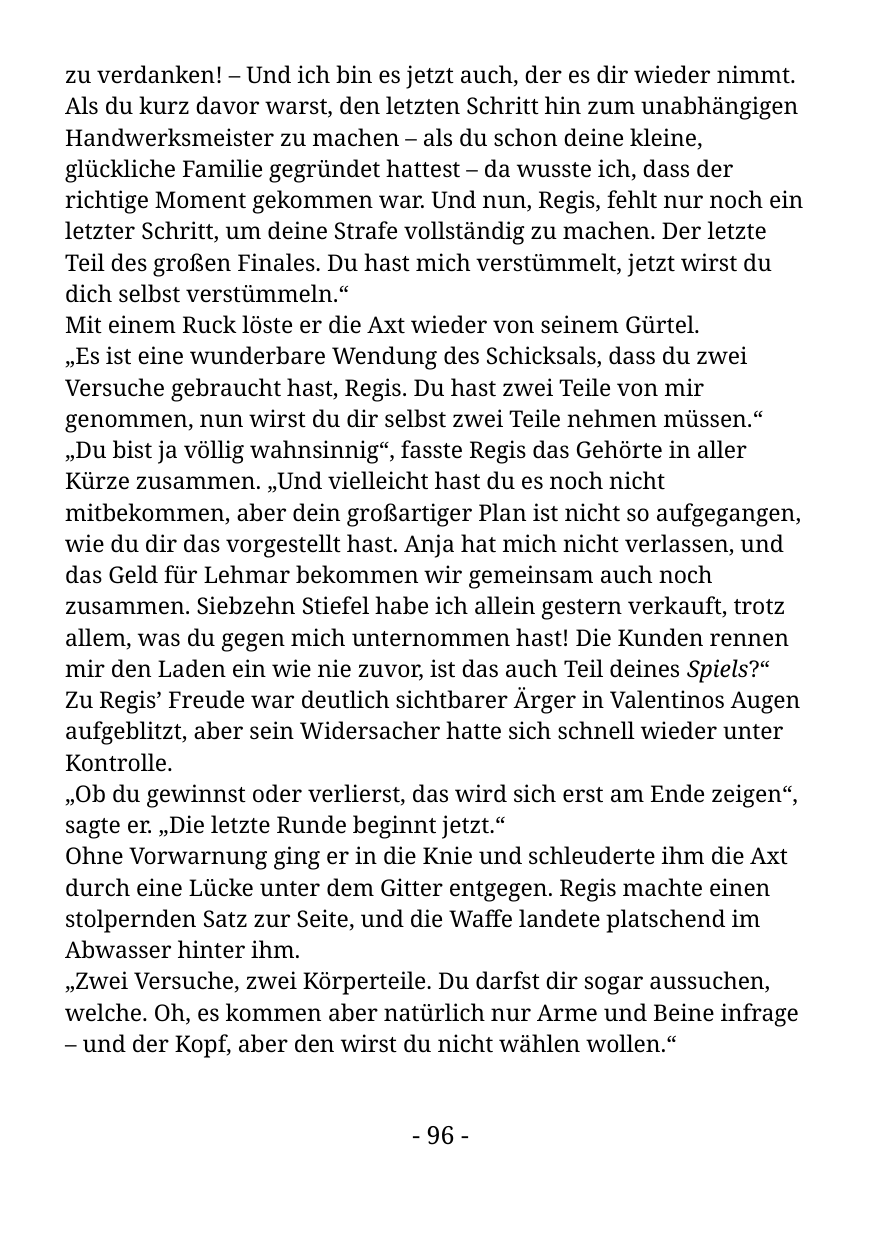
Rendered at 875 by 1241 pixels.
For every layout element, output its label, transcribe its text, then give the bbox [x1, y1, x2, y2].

text zu verdanken! – Und ich bin es jetzt auch, der es dir wieder nimmt. Als du kurz davor warst, den letzten Schritt hin zum unabhängigen Handwerksmeister zu machen – als du schon deine kleine, glückliche Familie gegründet hattest – da wusste ich, dass der richtige Moment gekommen war. Und nun, Regis, fehlt nur noch ein letzter Schritt, um deine Strafe vollständig zu machen. Der letzte Teil des großen Finales. Du hast mich verstümmelt, jetzt wirst du dich selbst verstümmeln.“ Mit einem Ruck löste er die Axt wieder von seinem Gürtel. „Es ist eine wunderbare Wendung des Schicksals, dass du zwei Versuche gebraucht hast, Regis. Du hast zwei Teile von mir genommen, nun wirst du dir selbst zwei Teile nehmen müssen.“ „Du bist ja völlig wahnsinnig“, fasste Regis das Gehörte in aller Kürze zusammen. „Und vielleicht hast du es noch nicht mitbekommen, aber dein großartiger Plan ist nicht so aufgegangen, wie du dir das vorgestellt hast. Anja hat mich nicht verlassen, und das Geld für Lehmar bekommen wir gemeinsam auch noch zusammen. Siebzehn Stiefel habe ich allein gestern verkauft, trotz allem, was du gegen mich unternommen hast! Die Kunden rennen mir den Laden ein wie nie zuvor, ist das auch Teil deines Spiels?“ Zu Regis’ Freude war deutlich sichtbarer Ärger in Valentinos Augen aufgeblitzt, aber sein Widersacher hatte sich schnell wieder unter Kontrolle. „Ob du gewinnst oder verlierst, das wird sich erst am Ende zeigen“, sagte er. „Die letzte Runde beginnt jetzt.“ Ohne Vorwarnung ging er in die Knie und schleuderte ihm die Axt durch eine Lücke unter dem Gitter entgegen. Regis machte einen stolpernden Satz zur Seite, und die Waffe landete platschend im Abwasser hinter ihm. „Zwei Versuche, zwei Körperteile. Du darfst dir sogar aussuchen, welche. Oh, es kommen aber natürlich nur Arme und Beine infrage – und der Kopf, aber den wirst du nicht wählen wollen.“ [65, 59, 809, 1059]
